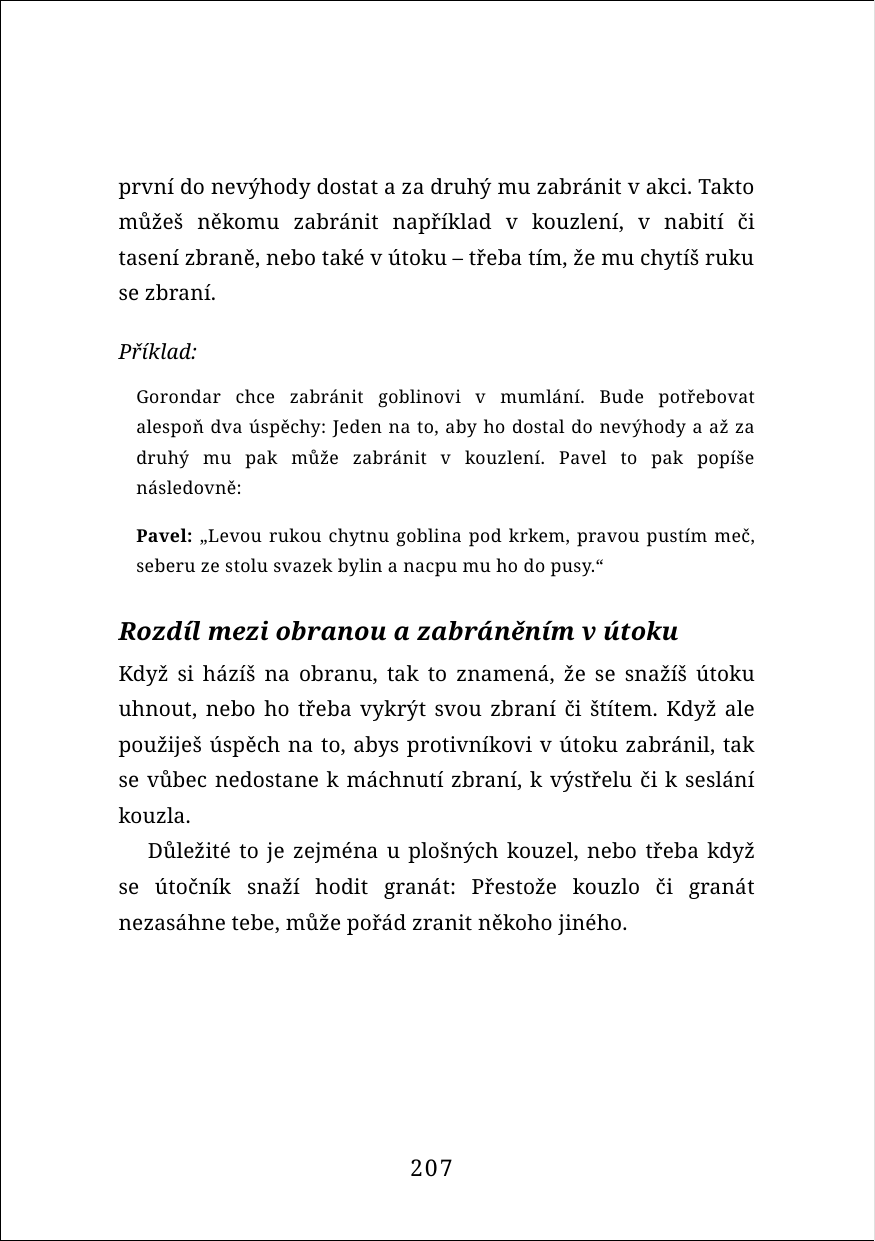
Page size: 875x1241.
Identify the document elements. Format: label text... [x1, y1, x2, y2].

text Příklad: [118, 337, 756, 366]
subtitle Rozdíl mezi obranou a zabráněním v útoku [118, 613, 756, 647]
text Pavel: „Levou rukou chytnu goblina pod krkem, pravou pustím meč, seberu ze stolu svazek bylin a nacpu mu ho do pusy.“ [136, 523, 756, 578]
text první do nevýhody dostat a za druhý mu zabránit v akci. Takto můžeš někomu zabránit například v kouzlení, v nabití či tasení zbraně, nebo také v útoku – třeba tím, že mu chytíš ruku se zbraní. [118, 172, 756, 307]
text Gorondar chce zabránit goblinovi v mumlání. Bude potřebovat alespoň dva úspěchy: Jeden na to, aby ho dostal do nevýhody a až za druhý mu pak může zabránit v kouzlení. Pavel to pak popíše následovně: [136, 385, 756, 499]
text Když si házíš na obranu, tak to znamená, že se snažíš útoku uhnout, nebo ho třeba vykrýt svou zbraní či štítem. Když ale použiješ úspěch na to, abys protivníkovi v útoku zabránil, tak se vůbec nedostane k máchnutí zbraní, k výstřelu či k seslání kouzla. Důležité to je zejména u plošných kouzel, nebo třeba když se útočník snaží hodit granát: Přestože kouzlo či granát nezasáhne tebe, může pořád zranit někoho jiného. [118, 659, 756, 936]
